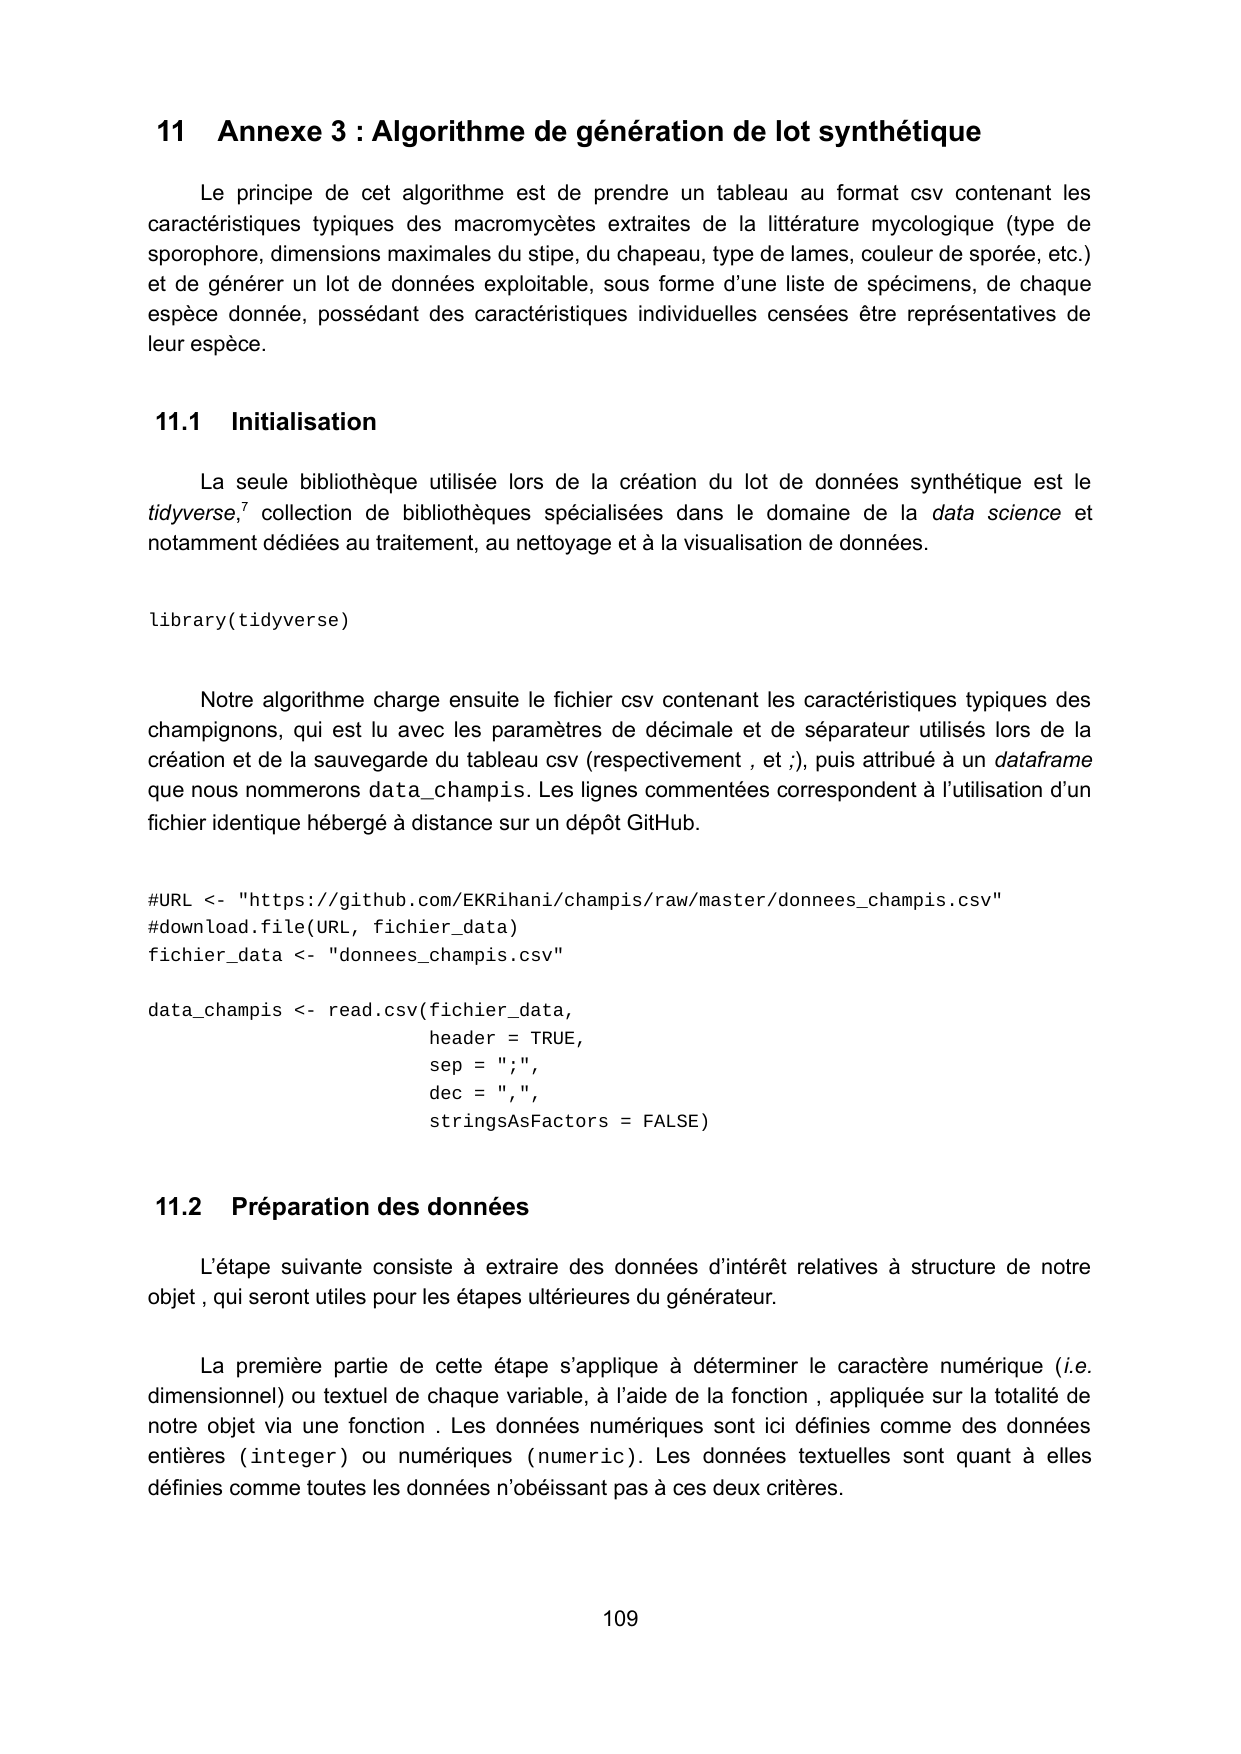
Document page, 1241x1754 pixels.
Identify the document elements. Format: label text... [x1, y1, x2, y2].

text sep = ";", [148, 1056, 1093, 1077]
text header = TRUE, [148, 1029, 1093, 1050]
text data_champis <- read.csv(fichier_data, [148, 1001, 1093, 1022]
text La seule bibliothèque utilisée lors de la création du lot de données synthétique est le tidyverse,7 collection de bibliothèques spécialisées dans le domaine de la data science et notamment dédiées au traitement, au nettoyage et à la visualisation de données. [148, 469, 1093, 585]
text La première partie de cette étape s’applique à déterminer le caractère numérique (i.e. dimensionnel) ou textuel de chaque variable, à l’aide de la fonction , appliquée sur la totalité de notre objet via une fonction . Les données numériques sont ici définies comme des données entières (integer) ou numériques (numeric). Les données textuelles sont quant à elles définies comme toutes les données n’obéissant pas à ces deux critères. [148, 1353, 1093, 1500]
text fichier_data <- "donnees_champis.csv" [148, 946, 1093, 967]
subtitle Préparation des données [148, 1192, 1093, 1220]
text L’étape suivante consiste à extraire des données d’intérêt relatives à structure de notre objet , qui seront utiles pour les étapes ultérieures du générateur. [148, 1254, 1093, 1309]
text Le principe de cet algorithme est de prendre un tableau au format csv contenant les caractéristiques typiques des macromycètes extraites de la littérature mycologique (type de sporophore, dimensions maximales du stipe, du chapeau, type de lames, couleur de sporée, etc.) et de générer un lot de données exploitable, sous forme d’une liste de spécimens, de chaque espèce donnée, possédant des caractéristiques individuelles censées être représentatives de leur espèce. [148, 180, 1093, 357]
text library(tidyverse) [148, 611, 1093, 632]
text dec = ",", [148, 1084, 1093, 1105]
text #download.file(URL, fichier_data) [148, 918, 1093, 939]
text Notre algorithme charge ensuite le fichier csv contenant les caractéristiques typiques des champignons, qui est lu avec les paramètres de décimale et de séparateur utilisés lors de la création et de la sauvegarde du tableau csv (respectivement , et ;), puis attribué à un dataframe que nous nommerons data_champis. Les lignes commentées correspondent à l’utilisation d’un fichier identique hébergé à distance sur un dépôt GitHub. [148, 687, 1093, 865]
text stringsAsFactors = FALSE) [148, 1111, 1093, 1133]
subtitle Annexe 3 : Algorithme de génération de lot synthétique [148, 113, 1093, 147]
text #URL <- "https://github.com/EKRihani/champis/raw/master/donnees_champis.csv" [148, 891, 1093, 912]
subtitle Initialisation [148, 407, 1093, 436]
